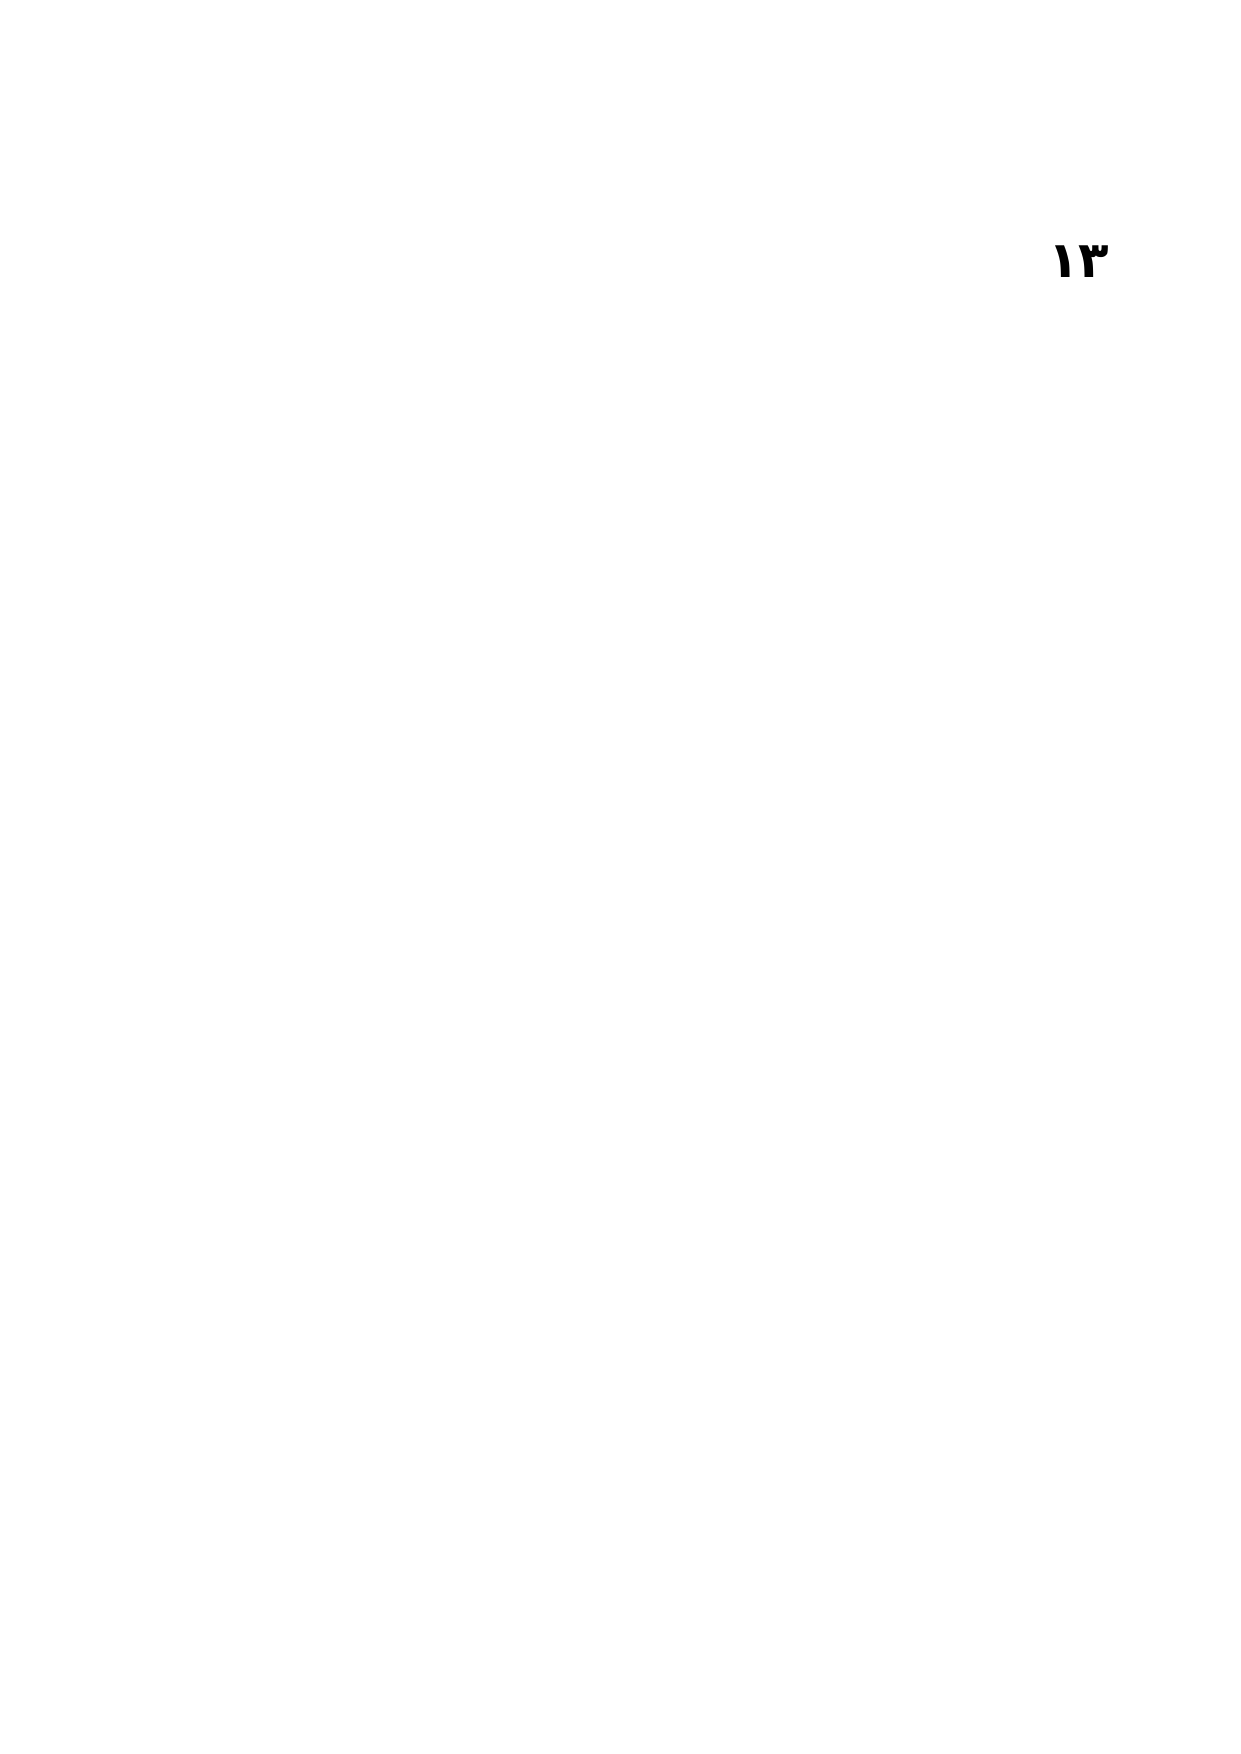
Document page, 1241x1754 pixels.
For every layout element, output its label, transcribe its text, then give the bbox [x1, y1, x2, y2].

subtitle ١٣ [220, 231, 1109, 288]
